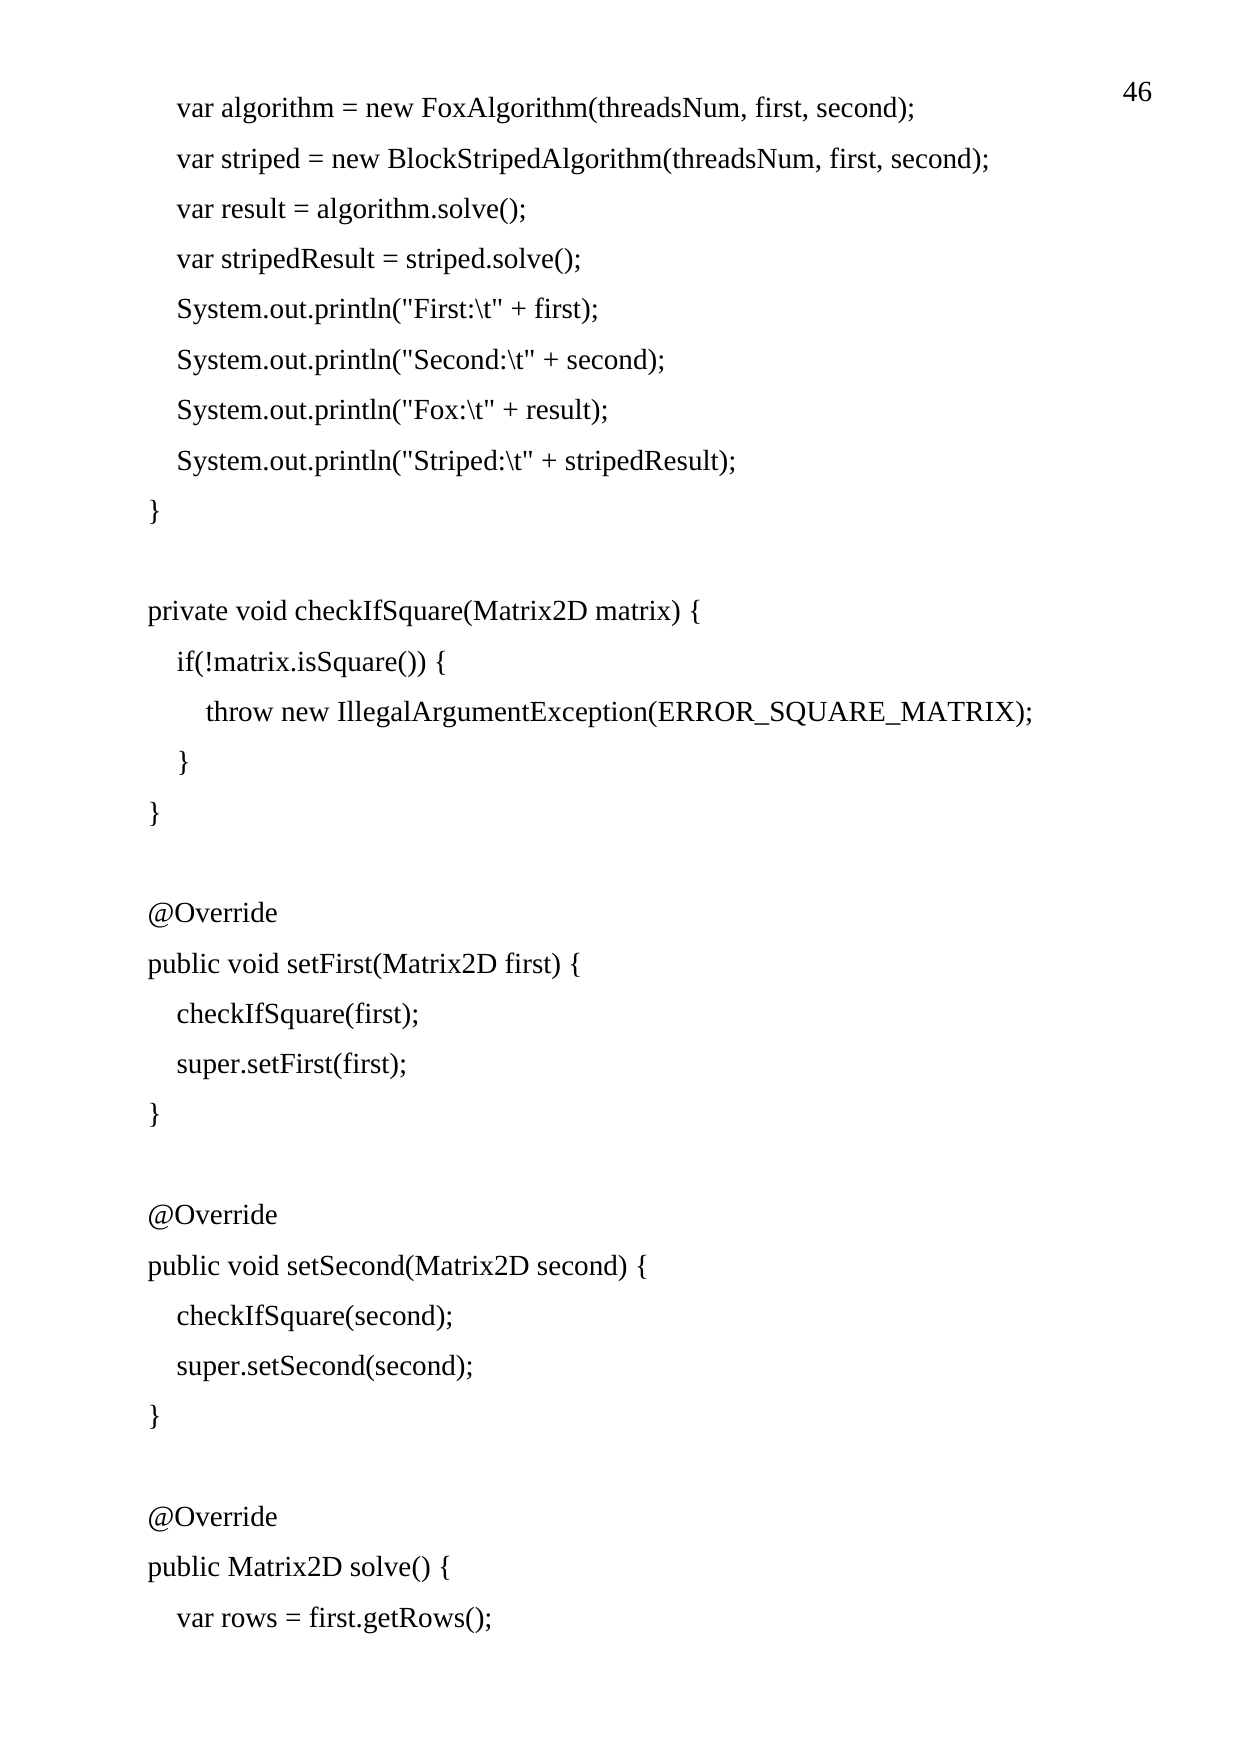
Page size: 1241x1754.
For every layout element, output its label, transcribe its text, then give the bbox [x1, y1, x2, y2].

text @Override [118, 1197, 1122, 1231]
text } [118, 1398, 1122, 1432]
text private void checkIfSquare(Matrix2D matrix) { [118, 593, 1122, 627]
text System.out.println("Second:\t" + second); [118, 342, 1122, 376]
text @Override [118, 1499, 1122, 1533]
text System.out.println("Fox:\t" + result); [118, 392, 1122, 426]
text @Override [118, 895, 1122, 929]
text public Matrix2D solve() { [118, 1549, 1122, 1583]
text } [118, 795, 1122, 828]
text System.out.println("First:\t" + first); [118, 292, 1122, 325]
text checkIfSquare(first); [118, 996, 1122, 1029]
text if(!matrix.isSquare()) { [118, 644, 1122, 677]
text super.setSecond(second); [118, 1348, 1122, 1382]
text var rows = first.getRows(); [118, 1600, 1122, 1633]
text public void setSecond(Matrix2D second) { [118, 1248, 1122, 1281]
text super.setFirst(first); [118, 1046, 1122, 1080]
text } [118, 1097, 1122, 1130]
text var algorithm = new FoxAlgorithm(threadsNum, first, second); [118, 90, 1122, 124]
text var result = algorithm.solve(); [118, 191, 1122, 224]
text throw new IllegalArgumentException(ERROR_SQUARE_MATRIX); [118, 694, 1122, 728]
text var striped = new BlockStripedAlgorithm(threadsNum, first, second); [118, 141, 1122, 174]
text System.out.println("Striped:\t" + stripedResult); [118, 443, 1122, 476]
text public void setFirst(Matrix2D first) { [118, 946, 1122, 979]
text } [118, 493, 1122, 526]
text checkIfSquare(second); [118, 1298, 1122, 1331]
text } [118, 744, 1122, 778]
text var stripedResult = striped.solve(); [118, 241, 1122, 275]
